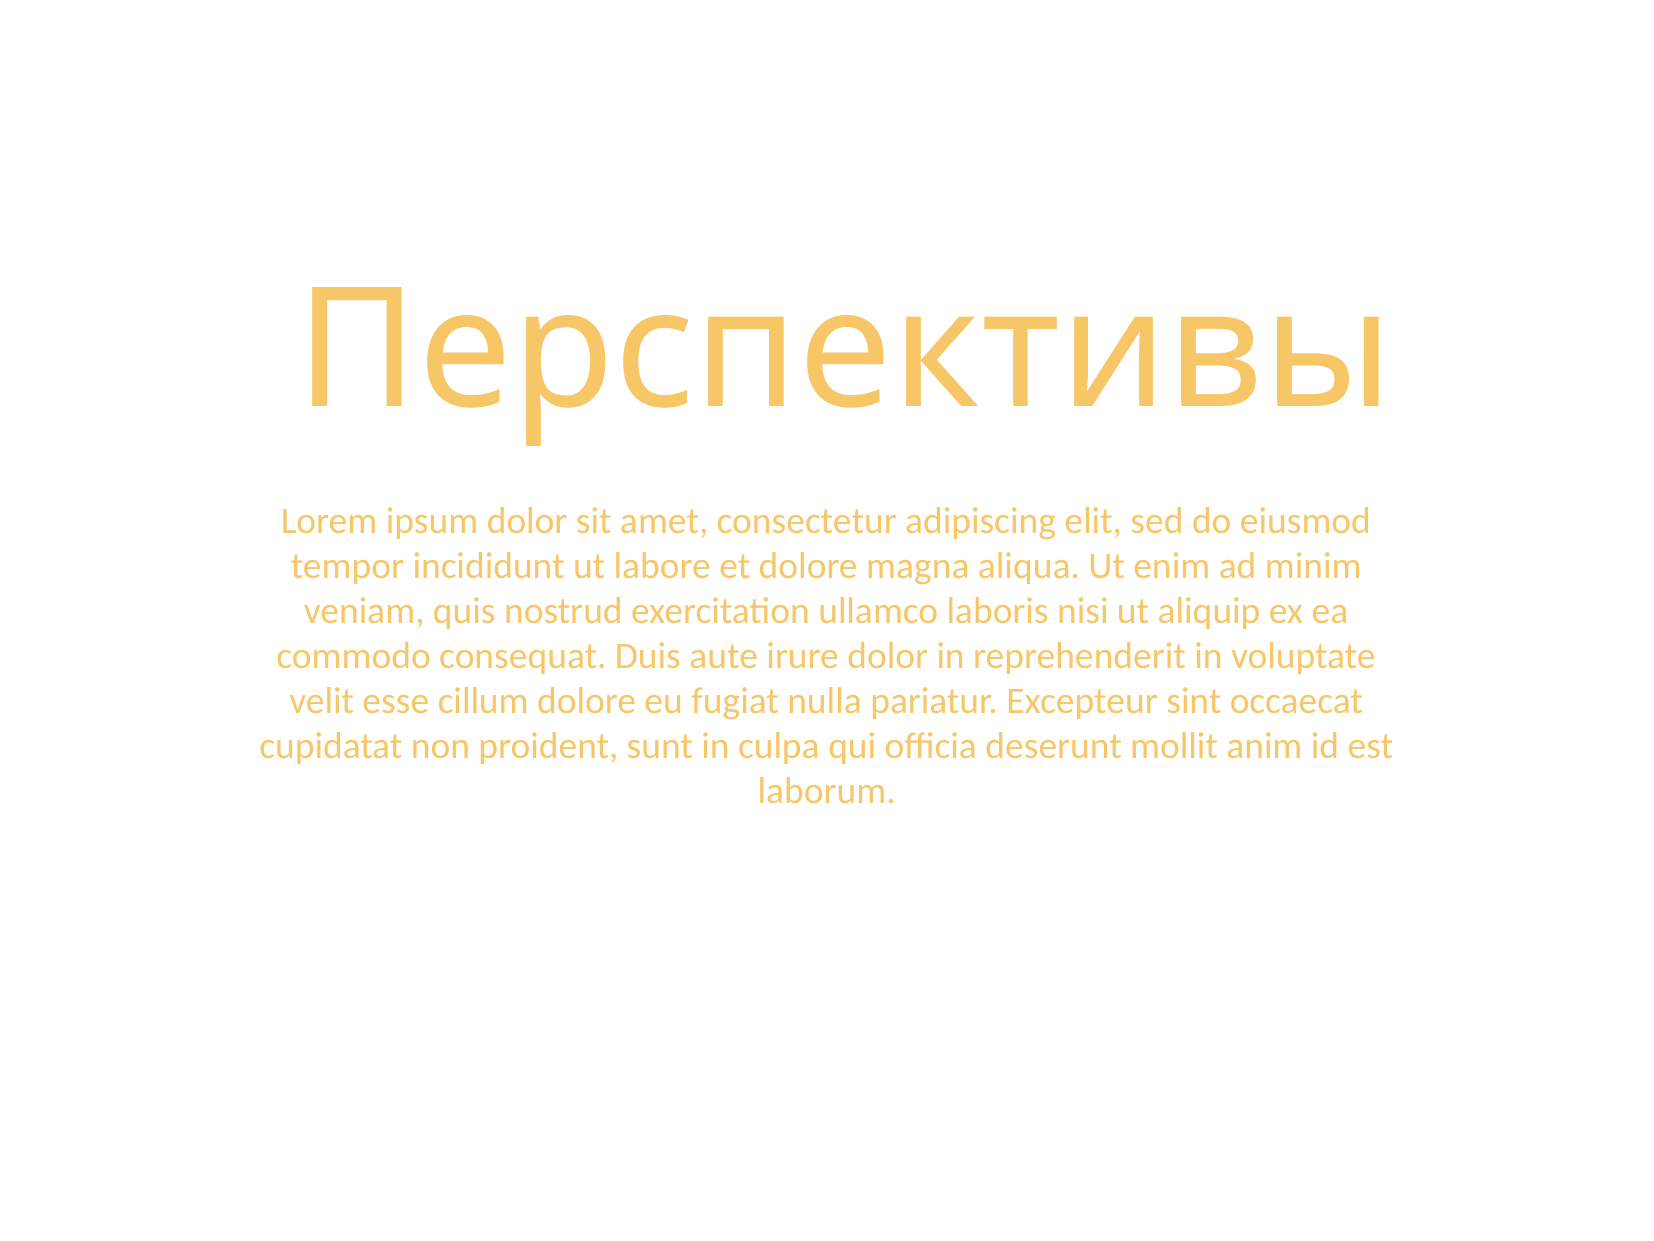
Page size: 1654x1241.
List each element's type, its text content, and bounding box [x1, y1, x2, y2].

text_box Перспективы [151, 219, 1539, 441]
text_box Lorem ipsum dolor sit amet, consectetur adipiscing elit, sed do eiusmod tempor incididunt ut labore et dolore magna aliqua. Ut enim ad minim veniam, quis nostrud exercitation ullamco laboris nisi ut aliquip ex ea commodo consequat. Duis aute irure dolor in reprehenderit in voluptate velit esse cillum dolore eu fugiat nulla pariatur. Excepteur sint occaecat cupidatat non proident, sunt in culpa qui officia deserunt mollit anim id est laborum. [228, 488, 1426, 823]
